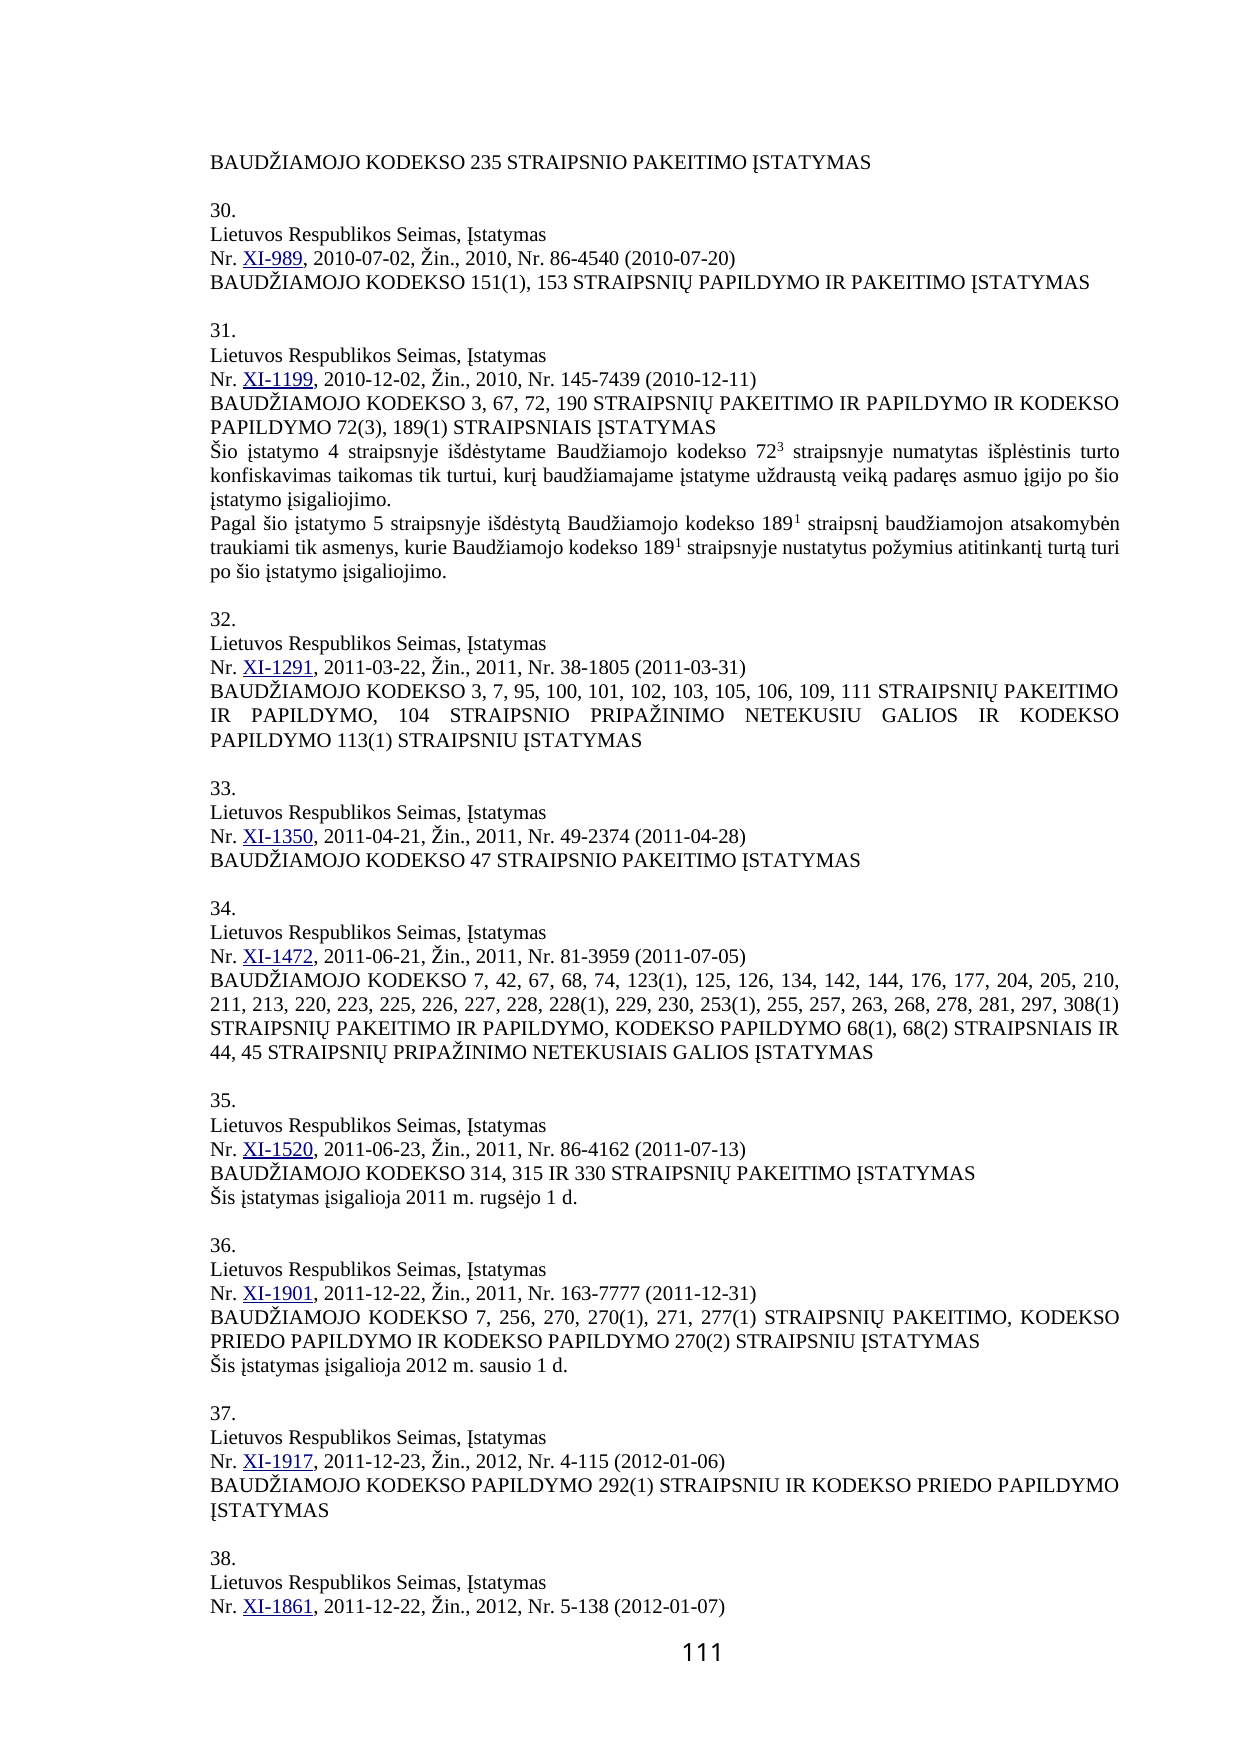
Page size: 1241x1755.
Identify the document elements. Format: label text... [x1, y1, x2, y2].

text 37. [210, 1401, 1120, 1425]
text Nr. XI-1917, 2011-12-23, Žin., 2012, Nr. 4-115 (2012-01-06) [210, 1449, 1120, 1473]
text BAUDŽIAMOJO KODEKSO 47 STRAIPSNIO PAKEITIMO ĮSTATYMAS [210, 848, 1120, 872]
text Šio įstatymo 4 straipsnyje išdėstytame Baudžiamojo kodekso 723 straipsnyje numatytas išplėstinis turto konfiskavimas taikomas tik turtui, kurį baudžiamajame įstatyme uždraustą veiką padaręs asmuo įgijo po šio įstatymo įsigaliojimo. [210, 439, 1120, 511]
text 36. [210, 1233, 1120, 1257]
text BAUDŽIAMOJO KODEKSO 7, 42, 67, 68, 74, 123(1), 125, 126, 134, 142, 144, 176, 177, 204, 205, 210, 211, 213, 220, 223, 225, 226, 227, 228, 228(1), 229, 230, 253(1), 255, 257, 263, 268, 278, 281, 297, 308(1) STRAIPSNIŲ PAKEITIMO IR PAPILDYMO, KODEKSO PAPILDYMO 68(1), 68(2) STRAIPSNIAIS IR 44, 45 STRAIPSNIŲ PRIPAŽINIMO NETEKUSIAIS GALIOS ĮSTATYMAS [210, 968, 1120, 1064]
text 34. [210, 896, 1120, 920]
text Lietuvos Respublikos Seimas, Įstatymas [210, 222, 1120, 246]
text Nr. XI-1861, 2011-12-22, Žin., 2012, Nr. 5-138 (2012-01-07) [210, 1594, 1120, 1618]
text Nr. XI-1472, 2011-06-21, Žin., 2011, Nr. 81-3959 (2011-07-05) [210, 944, 1120, 968]
text 30. [210, 198, 1120, 222]
text Nr. XI-1291, 2011-03-22, Žin., 2011, Nr. 38-1805 (2011-03-31) [210, 655, 1120, 679]
text Lietuvos Respublikos Seimas, Įstatymas [210, 1425, 1120, 1449]
text Pagal šio įstatymo 5 straipsnyje išdėstytą Baudžiamojo kodekso 1891 straipsnį baudžiamojon atsakomybėn traukiami tik asmenys, kurie Baudžiamojo kodekso 1891 straipsnyje nustatytus požymius atitinkantį turtą turi po šio įstatymo įsigaliojimo. [210, 511, 1120, 583]
text Šis įstatymas įsigalioja 2012 m. sausio 1 d. [210, 1353, 1120, 1377]
text BAUDŽIAMOJO KODEKSO 235 STRAIPSNIO PAKEITIMO ĮSTATYMAS [210, 150, 1120, 174]
text BAUDŽIAMOJO KODEKSO 3, 67, 72, 190 STRAIPSNIŲ PAKEITIMO IR PAPILDYMO IR KODEKSO PAPILDYMO 72(3), 189(1) STRAIPSNIAIS ĮSTATYMAS [210, 391, 1120, 439]
text 31. [210, 318, 1120, 342]
text 32. [210, 607, 1120, 631]
text Lietuvos Respublikos Seimas, Įstatymas [210, 800, 1120, 824]
text 35. [210, 1088, 1120, 1112]
text BAUDŽIAMOJO KODEKSO 3, 7, 95, 100, 101, 102, 103, 105, 106, 109, 111 STRAIPSNIŲ PAKEITIMO IR PAPILDYMO, 104 STRAIPSNIO PRIPAŽINIMO NETEKUSIU GALIOS IR KODEKSO PAPILDYMO 113(1) STRAIPSNIU ĮSTATYMAS [210, 679, 1120, 752]
text Lietuvos Respublikos Seimas, Įstatymas [210, 1570, 1120, 1594]
text Nr. XI-1901, 2011-12-22, Žin., 2011, Nr. 163-7777 (2011-12-31) [210, 1281, 1120, 1305]
text BAUDŽIAMOJO KODEKSO PAPILDYMO 292(1) STRAIPSNIU IR KODEKSO PRIEDO PAPILDYMO ĮSTATYMAS [210, 1473, 1120, 1522]
text Lietuvos Respublikos Seimas, Įstatymas [210, 342, 1120, 367]
text Nr. XI-1350, 2011-04-21, Žin., 2011, Nr. 49-2374 (2011-04-28) [210, 824, 1120, 848]
text Nr. XI-1199, 2010-12-02, Žin., 2010, Nr. 145-7439 (2010-12-11) [210, 367, 1120, 391]
text BAUDŽIAMOJO KODEKSO 314, 315 IR 330 STRAIPSNIŲ PAKEITIMO ĮSTATYMAS [210, 1161, 1120, 1185]
text Lietuvos Respublikos Seimas, Įstatymas [210, 920, 1120, 944]
text Lietuvos Respublikos Seimas, Įstatymas [210, 1112, 1120, 1137]
text BAUDŽIAMOJO KODEKSO 151(1), 153 STRAIPSNIŲ PAPILDYMO IR PAKEITIMO ĮSTATYMAS [210, 270, 1120, 294]
text Šis įstatymas įsigalioja 2011 m. rugsėjo 1 d. [210, 1185, 1120, 1209]
text Nr. XI-1520, 2011-06-23, Žin., 2011, Nr. 86-4162 (2011-07-13) [210, 1137, 1120, 1161]
text 33. [210, 776, 1120, 800]
text Nr. XI-989, 2010-07-02, Žin., 2010, Nr. 86-4540 (2010-07-20) [210, 246, 1120, 270]
text Lietuvos Respublikos Seimas, Įstatymas [210, 631, 1120, 655]
text 38. [210, 1546, 1120, 1570]
text BAUDŽIAMOJO KODEKSO 7, 256, 270, 270(1), 271, 277(1) STRAIPSNIŲ PAKEITIMO, KODEKSO PRIEDO PAPILDYMO IR KODEKSO PAPILDYMO 270(2) STRAIPSNIU ĮSTATYMAS [210, 1305, 1120, 1353]
text Lietuvos Respublikos Seimas, Įstatymas [210, 1257, 1120, 1281]
